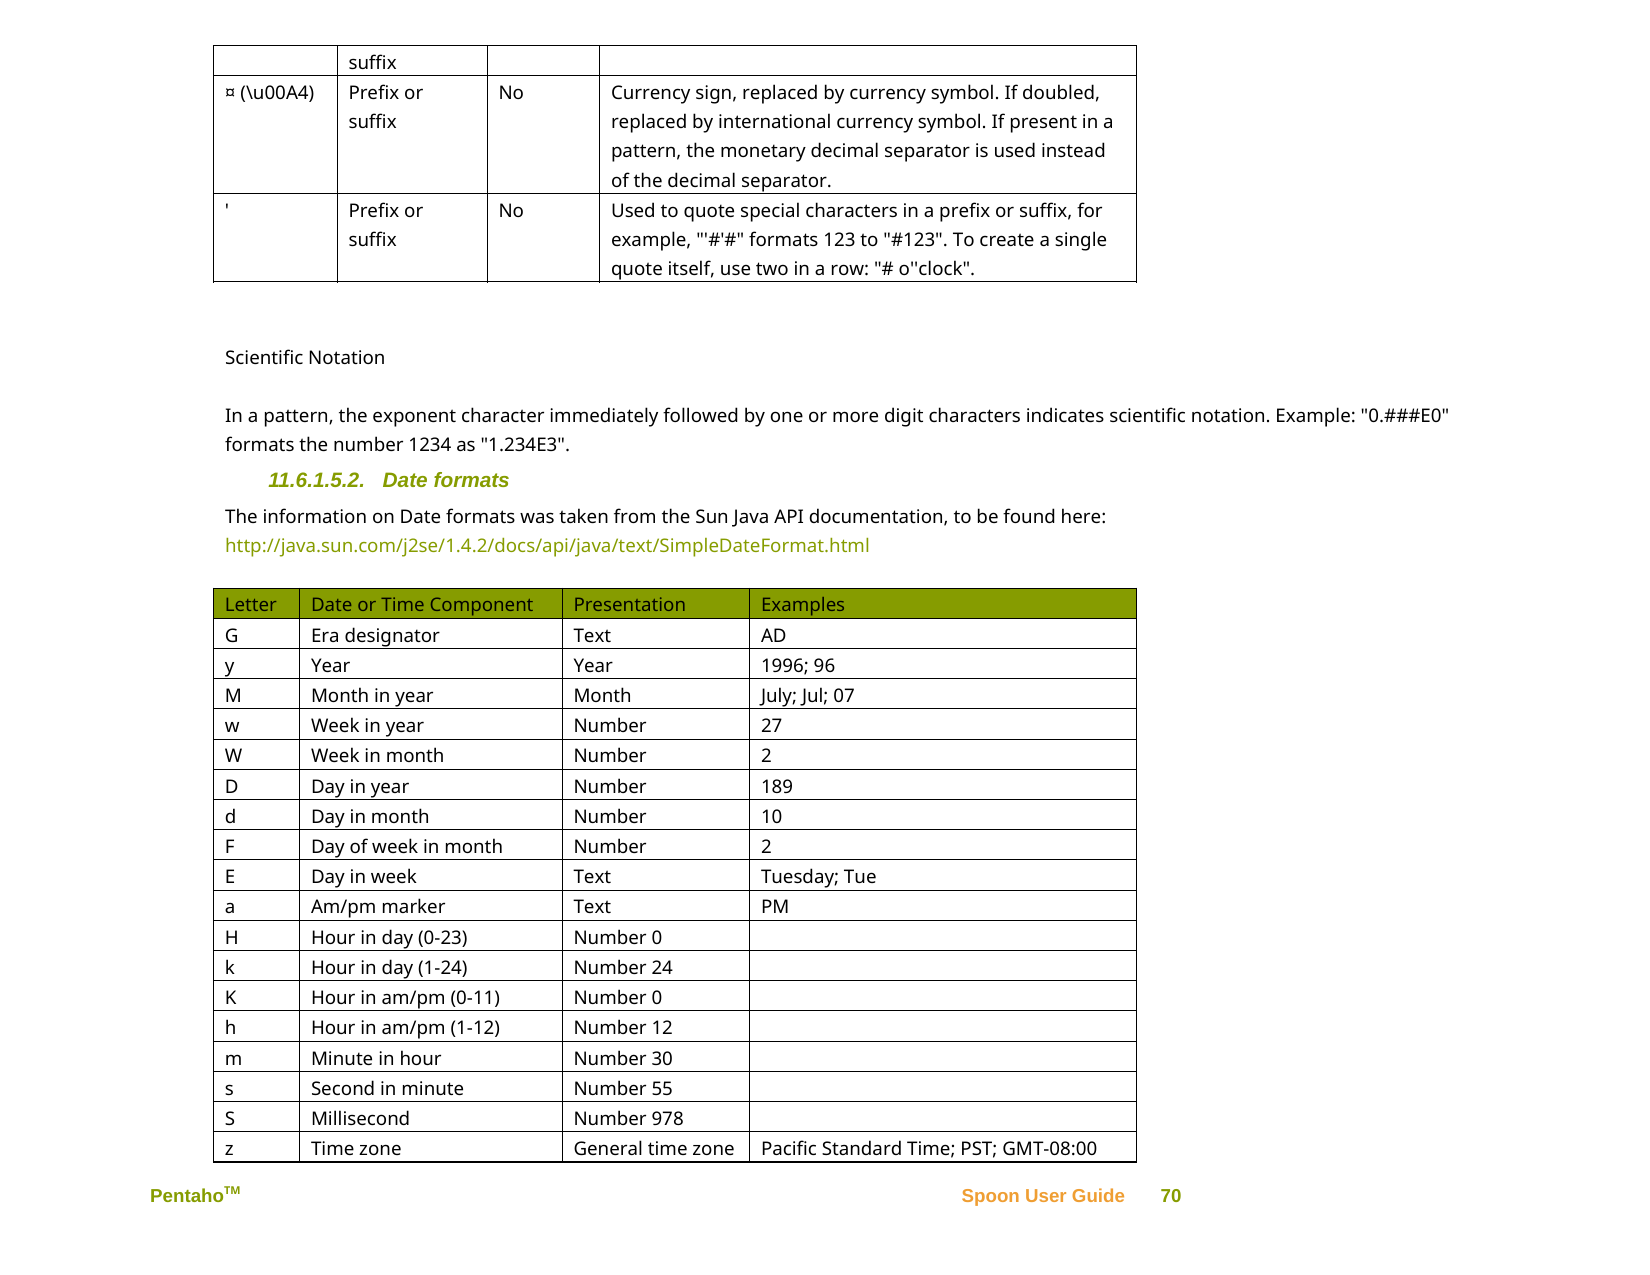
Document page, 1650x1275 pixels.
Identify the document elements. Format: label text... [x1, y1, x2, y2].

table_header Examples [750, 589, 1136, 618]
table_cell No [488, 76, 599, 193]
table_cell No [488, 194, 599, 281]
table_cell Time zone [300, 1132, 562, 1161]
subtitle Date formats [268, 464, 1500, 493]
table_cell Day in month [300, 800, 562, 829]
table_cell [750, 1072, 1136, 1101]
table_cell Day in year [300, 770, 562, 799]
table_cell Month [563, 679, 749, 708]
table_cell y [214, 649, 299, 678]
table_cell Minute in hour [300, 1042, 562, 1071]
table_cell [750, 1042, 1136, 1071]
table_cell Pacific Standard Time; PST; GMT-08:00 [750, 1132, 1136, 1161]
table_cell 2 [750, 830, 1136, 859]
table_cell D [214, 770, 299, 799]
table_cell a [214, 891, 299, 920]
table_cell Used to quote special characters in a prefix or suffix, for example, "'#'#" formats 123 to "#123". To create a single quote itself, use two in a row: "# o''clock". [600, 194, 1136, 281]
table_header Date or Time Component [300, 589, 562, 618]
table_cell E [214, 860, 299, 889]
table_cell [750, 1011, 1136, 1041]
text In a pattern, the exponent character immediately followed by one or more digit characters indicates scientific notation. Example: "0.###E0" formats the number 1234 as "1.234E3". [225, 399, 1500, 457]
table_cell 189 [750, 770, 1136, 799]
table_cell Number 12 [563, 1011, 749, 1041]
table_cell Month in year [300, 679, 562, 708]
table_cell Number 30 [563, 1042, 749, 1071]
table_cell Text [563, 619, 749, 648]
table_cell Number [563, 800, 749, 829]
table_cell Prefix or suffix [338, 76, 487, 193]
table_cell Am/pm marker [300, 891, 562, 920]
table_cell [750, 951, 1136, 980]
table_cell d [214, 800, 299, 829]
table_cell Second in minute [300, 1072, 562, 1101]
table_cell [600, 46, 1136, 75]
table_cell M [214, 679, 299, 708]
table_cell AD [750, 619, 1136, 648]
table_cell Prefix or suffix [338, 194, 487, 281]
table_cell S [214, 1102, 299, 1131]
table_cell Number 978 [563, 1102, 749, 1131]
table_cell W [214, 740, 299, 769]
table_cell G [214, 619, 299, 648]
table_cell Day in week [300, 860, 562, 889]
table_cell Number 0 [563, 921, 749, 950]
table_cell Millisecond [300, 1102, 562, 1131]
table_cell Text [563, 891, 749, 920]
table_cell z [214, 1132, 299, 1161]
table_cell F [214, 830, 299, 859]
table_cell [750, 981, 1136, 1010]
table_cell Tuesday; Tue [750, 860, 1136, 889]
table_cell H [214, 921, 299, 950]
table_cell m [214, 1042, 299, 1071]
table_header Presentation [563, 589, 749, 618]
table_cell Week in month [300, 740, 562, 769]
table_cell Currency sign, replaced by currency symbol. If doubled, replaced by international currency symbol. If present in a pattern, the monetary decimal separator is used instead of the decimal separator. [600, 76, 1136, 193]
table_cell Hour in day (0-23) [300, 921, 562, 950]
table_cell Number [563, 740, 749, 769]
table_cell Day of week in month [300, 830, 562, 859]
text Scientific Notation [225, 341, 1500, 370]
table_cell ¤ (\u00A4) [214, 76, 337, 193]
table_cell PM [750, 891, 1136, 920]
table_header Letter [214, 589, 299, 618]
table_cell Number [563, 830, 749, 859]
table_cell Number 0 [563, 981, 749, 1010]
table_cell 1996; 96 [750, 649, 1136, 678]
table_cell h [214, 1011, 299, 1041]
table_cell Week in year [300, 709, 562, 738]
table_cell [750, 1102, 1136, 1131]
table_cell Era designator [300, 619, 562, 648]
table_cell July; Jul; 07 [750, 679, 1136, 708]
table_cell General time zone [563, 1132, 749, 1161]
text The information on Date formats was taken from the Sun Java API documentation, to be found here: http://java.sun.com/j2se/1.4.2/docs/api/java/text/SimpleDateFormat.html [225, 500, 1500, 558]
table_cell Number 24 [563, 951, 749, 980]
table_cell Hour in am/pm (1-12) [300, 1011, 562, 1041]
table_cell w [214, 709, 299, 738]
table_cell K [214, 981, 299, 1010]
table_cell Hour in am/pm (0-11) [300, 981, 562, 1010]
table_cell 10 [750, 800, 1136, 829]
table_cell [488, 46, 599, 75]
table_cell Number [563, 709, 749, 738]
table_cell Number 55 [563, 1072, 749, 1101]
table_cell 2 [750, 740, 1136, 769]
table_cell [750, 921, 1136, 950]
table_cell Number [563, 770, 749, 799]
table_cell Hour in day (1-24) [300, 951, 562, 980]
table_cell [214, 46, 337, 75]
table_cell s [214, 1072, 299, 1101]
table_cell Text [563, 860, 749, 889]
table_cell 27 [750, 709, 1136, 738]
table_cell Year [563, 649, 749, 678]
table_cell ' [214, 194, 337, 281]
table_cell suffix [338, 46, 487, 75]
table_cell k [214, 951, 299, 980]
table_cell Year [300, 649, 562, 678]
